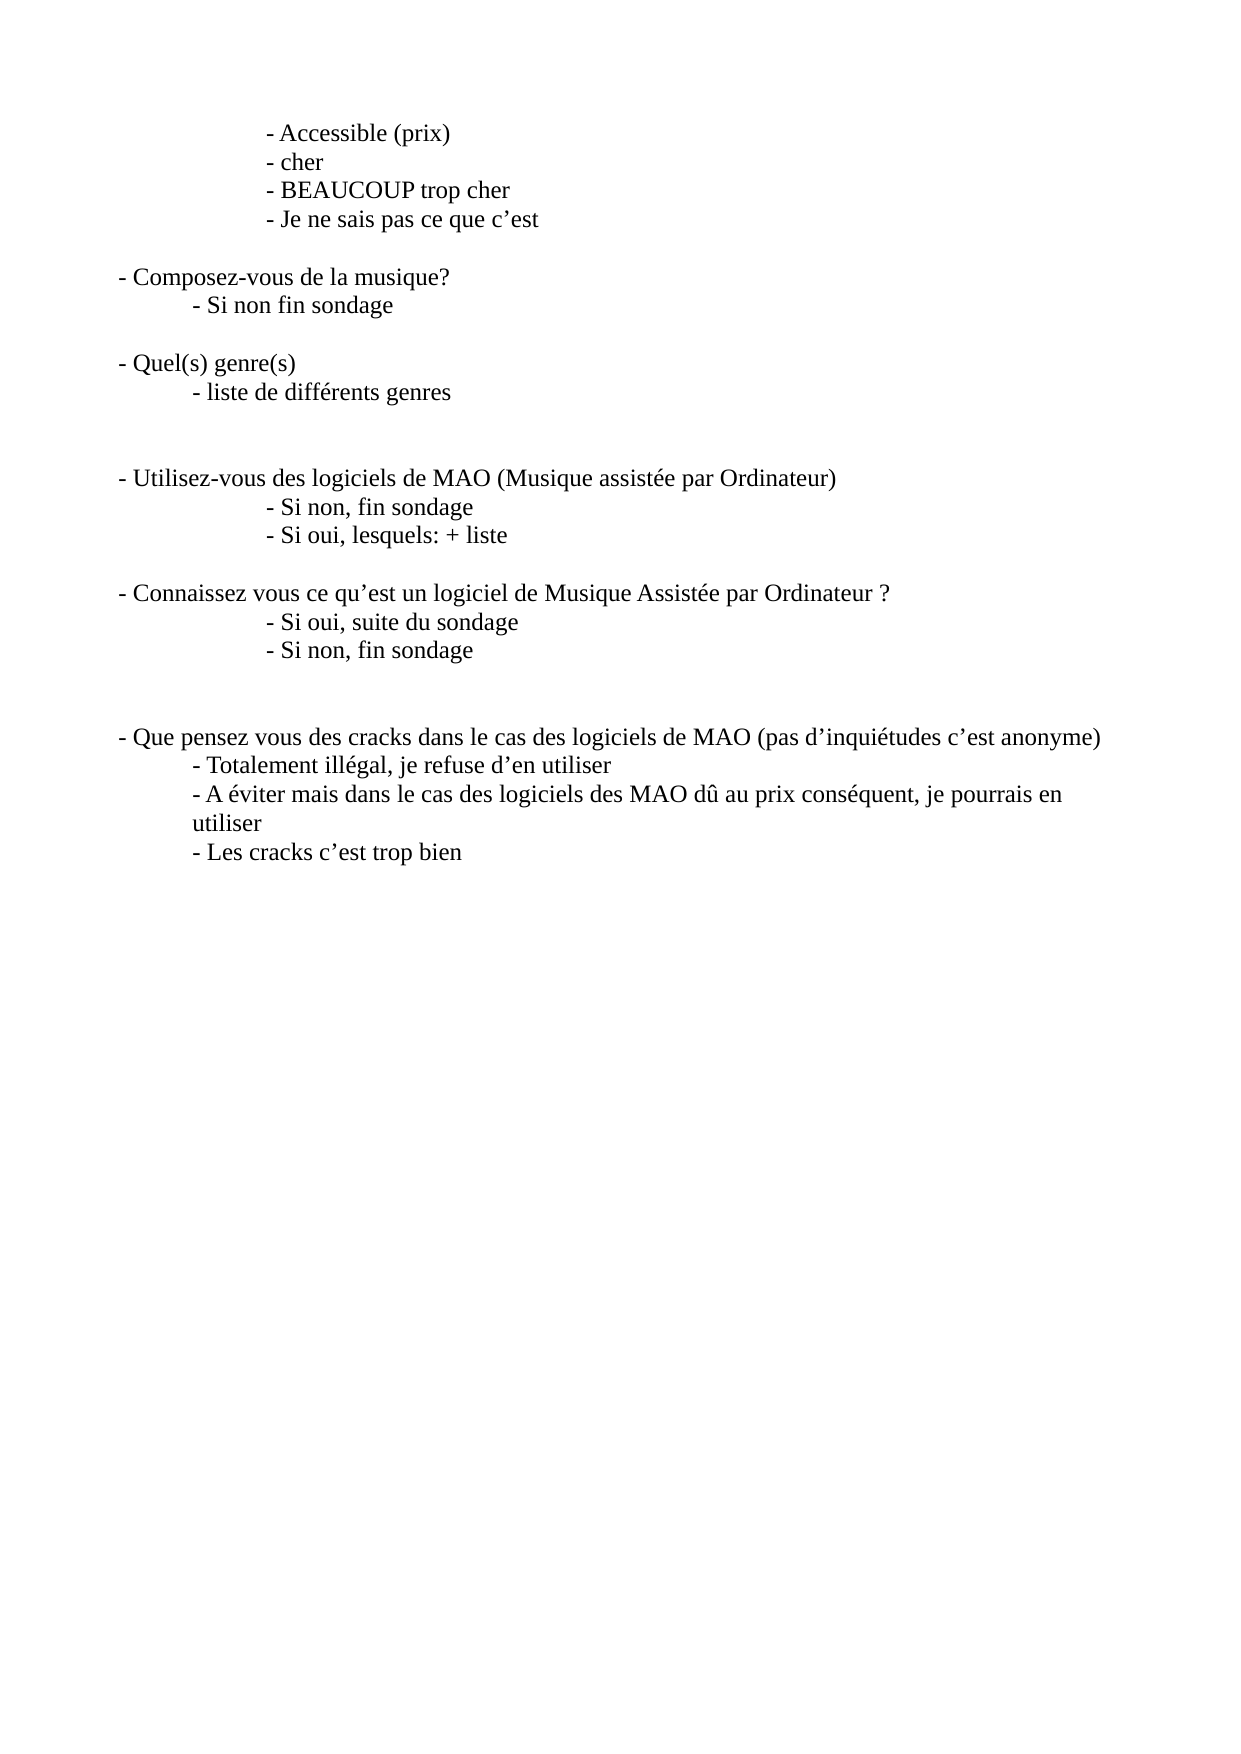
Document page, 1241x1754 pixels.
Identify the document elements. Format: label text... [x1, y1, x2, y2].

text - liste de différents genres [118, 377, 1122, 406]
text - Si non, fin sondage [118, 492, 1122, 521]
text - Que pensez vous des cracks dans le cas des logiciels de MAO (pas d’inquiétudes c’est anonyme) [118, 722, 1122, 751]
text - Totalement illégal, je refuse d’en utiliser [118, 751, 1122, 779]
text - A éviter mais dans le cas des logiciels des MAO dû au prix conséquent, je pourrais en utiliser [118, 779, 1122, 837]
text - Si non, fin sondage [118, 636, 1122, 664]
text - Si oui, lesquels: + liste [118, 521, 1122, 549]
text - Connaissez vous ce qu’est un logiciel de Musique Assistée par Ordinateur ? [118, 578, 1122, 607]
text - BEAUCOUP trop cher [118, 176, 1122, 204]
text - Accessible (prix) [118, 118, 1122, 147]
text - Je ne sais pas ce que c’est [118, 204, 1122, 233]
text - Les cracks c’est trop bien [118, 837, 1122, 866]
text - Utilisez-vous des logiciels de MAO (Musique assistée par Ordinateur) [118, 463, 1122, 492]
text - Si oui, suite du sondage [118, 607, 1122, 636]
text - Composez-vous de la musique? [118, 262, 1122, 291]
text - cher [118, 147, 1122, 176]
text - Si non fin sondage [118, 291, 1122, 319]
text - Quel(s) genre(s) [118, 348, 1122, 377]
